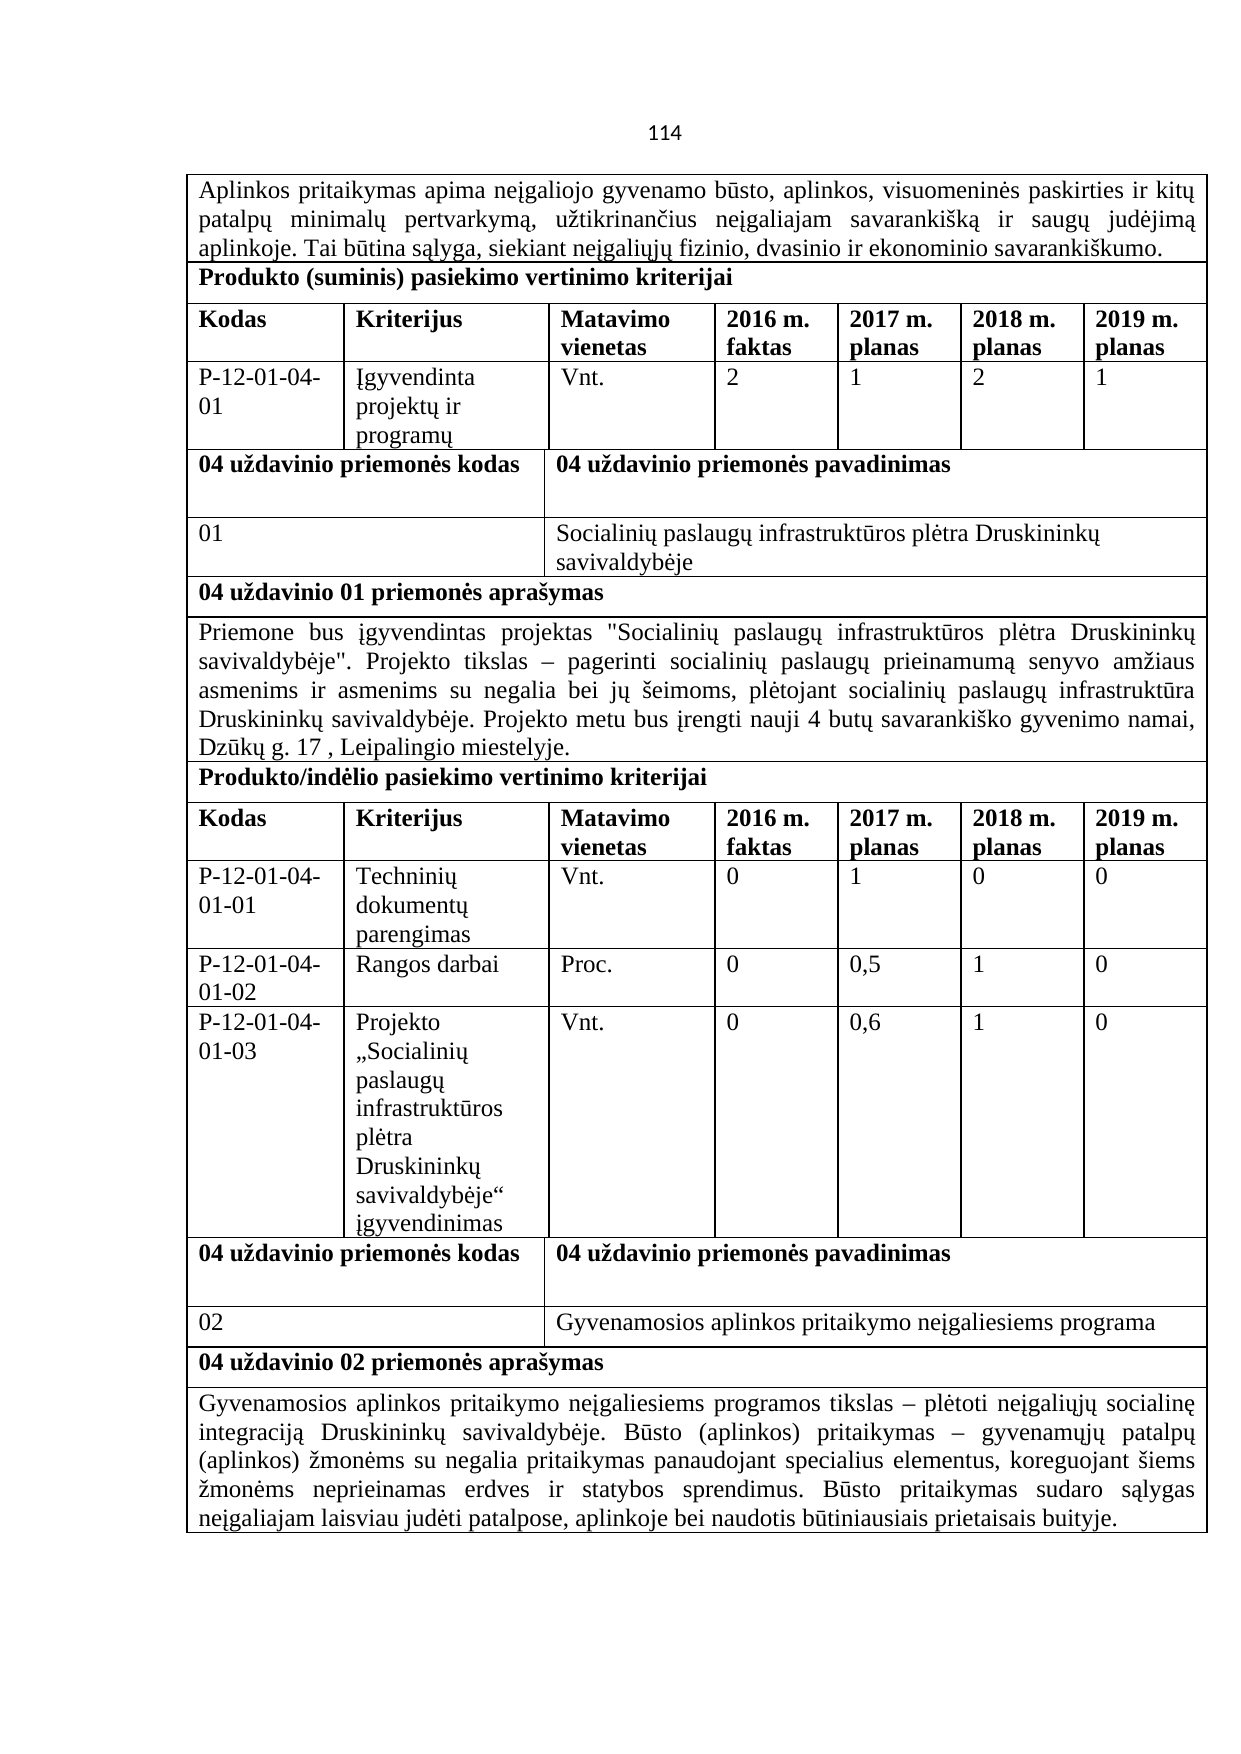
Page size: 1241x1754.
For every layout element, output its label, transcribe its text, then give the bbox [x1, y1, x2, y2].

table_cell P-12-01-04-01-01 [188, 861, 343, 948]
table_cell 0 [1085, 949, 1206, 1006]
table_cell 04 uždavinio priemonės pavadinimas [545, 450, 1206, 517]
table_cell 1 [1085, 362, 1206, 448]
table_cell 0,5 [839, 949, 960, 1006]
table_cell Proc. [550, 949, 714, 1006]
table_cell 2016 m. faktas [716, 803, 837, 860]
table_cell Kodas [188, 304, 343, 361]
table_cell Rangos darbai [345, 949, 548, 1006]
table_cell 2017 m. planas [839, 304, 960, 361]
table_cell Kriterijus [345, 803, 548, 860]
table_cell 0 [962, 861, 1083, 948]
table_cell 0 [716, 861, 837, 948]
table_cell 01 [188, 518, 544, 576]
table_cell 02 [188, 1307, 544, 1346]
table_cell 04 uždavinio 01 priemonės aprašymas [188, 577, 1206, 616]
table_cell Priemone bus įgyvendintas projektas "Socialinių paslaugų infrastruktūros plėtra Druskininkų savivaldybėje". Projekto tikslas – pagerinti socialinių paslaugų prieinamumą senyvo amžiaus asmenims ir asmenims su negalia bei jų šeimoms, plėtojant socialinių paslaugų infrastruktūra Druskininkų savivaldybėje. Projekto metu bus įrengti nauji 4 butų savarankiško gyvenimo namai, Dzūkų g. 17 , Leipalingio miestelyje. [188, 618, 1206, 761]
table_cell P-12-01-04-01 [188, 362, 343, 448]
table_cell Vnt. [550, 362, 714, 448]
table_cell Matavimo vienetas [550, 304, 714, 361]
table_cell Produkto (suminis) pasiekimo vertinimo kriterijai [188, 263, 1206, 303]
table_cell 0,6 [839, 1007, 960, 1237]
table_cell 04 uždavinio 02 priemonės aprašymas [188, 1348, 1206, 1387]
table_cell 2017 m. planas [839, 803, 960, 860]
table_cell 2018 m. planas [962, 304, 1083, 361]
table_cell 2019 m. planas [1085, 803, 1206, 860]
table_cell 1 [962, 949, 1083, 1006]
table_cell 2019 m. planas [1085, 304, 1206, 361]
table_cell Produkto/indėlio pasiekimo vertinimo kriterijai [188, 762, 1206, 802]
table_cell 0 [1085, 861, 1206, 948]
table_cell Aplinkos pritaikymas apima neįgaliojo gyvenamo būsto, aplinkos, visuomeninės paskirties ir kitų patalpų minimalų pertvarkymą, užtikrinančius neįgaliajam savarankišką ir saugų judėjimą aplinkoje. Tai būtina sąlyga, siekiant neįgaliųjų fizinio, dvasinio ir ekonominio savarankiškumo. [188, 175, 1206, 261]
table_cell 04 uždavinio priemonės pavadinimas [545, 1238, 1206, 1306]
table_cell Kodas [188, 803, 343, 860]
table_cell 2016 m. faktas [716, 304, 837, 361]
table_cell 0 [716, 949, 837, 1006]
table_cell Vnt. [550, 1007, 714, 1237]
table_cell Techninių dokumentų parengimas [345, 861, 548, 948]
table_cell Projekto „Socialinių paslaugų infrastruktūros plėtra Druskininkų savivaldybėje“ įgyvendinimas [345, 1007, 548, 1237]
table_cell 2 [962, 362, 1083, 448]
table_cell 1 [839, 362, 960, 448]
table_cell Įgyvendinta projektų ir programų [345, 362, 548, 448]
table_cell Vnt. [550, 861, 714, 948]
table_cell Matavimo vienetas [550, 803, 714, 860]
table_cell 04 uždavinio priemonės kodas [188, 1238, 544, 1306]
table_cell 2 [716, 362, 837, 448]
table_cell Socialinių paslaugų infrastruktūros plėtra Druskininkų savivaldybėje [545, 518, 1206, 576]
table_cell Kriterijus [345, 304, 548, 361]
table_cell 0 [1085, 1007, 1206, 1237]
table_cell P-12-01-04-01-02 [188, 949, 343, 1006]
table_cell 0 [716, 1007, 837, 1237]
table_cell Gyvenamosios aplinkos pritaikymo neįgaliesiems programa [545, 1307, 1206, 1346]
table_cell Gyvenamosios aplinkos pritaikymo neįgaliesiems programos tikslas – plėtoti neįgaliųjų socialinę integraciją Druskininkų savivaldybėje. Būsto (aplinkos) pritaikymas – gyvenamųjų patalpų (aplinkos) žmonėms su negalia pritaikymas panaudojant specialius elementus, koreguojant šiems žmonėms neprieinamas erdves ir statybos sprendimus. Būsto pritaikymas sudaro sąlygas neįgaliajam laisviau judėti patalpose, aplinkoje bei naudotis būtiniausiais prietaisais buityje. [188, 1388, 1206, 1532]
table_cell 04 uždavinio priemonės kodas [188, 450, 544, 517]
table_cell 1 [962, 1007, 1083, 1237]
table_cell 1 [839, 861, 960, 948]
table_cell P-12-01-04-01-03 [188, 1007, 343, 1237]
table_cell 2018 m. planas [962, 803, 1083, 860]
